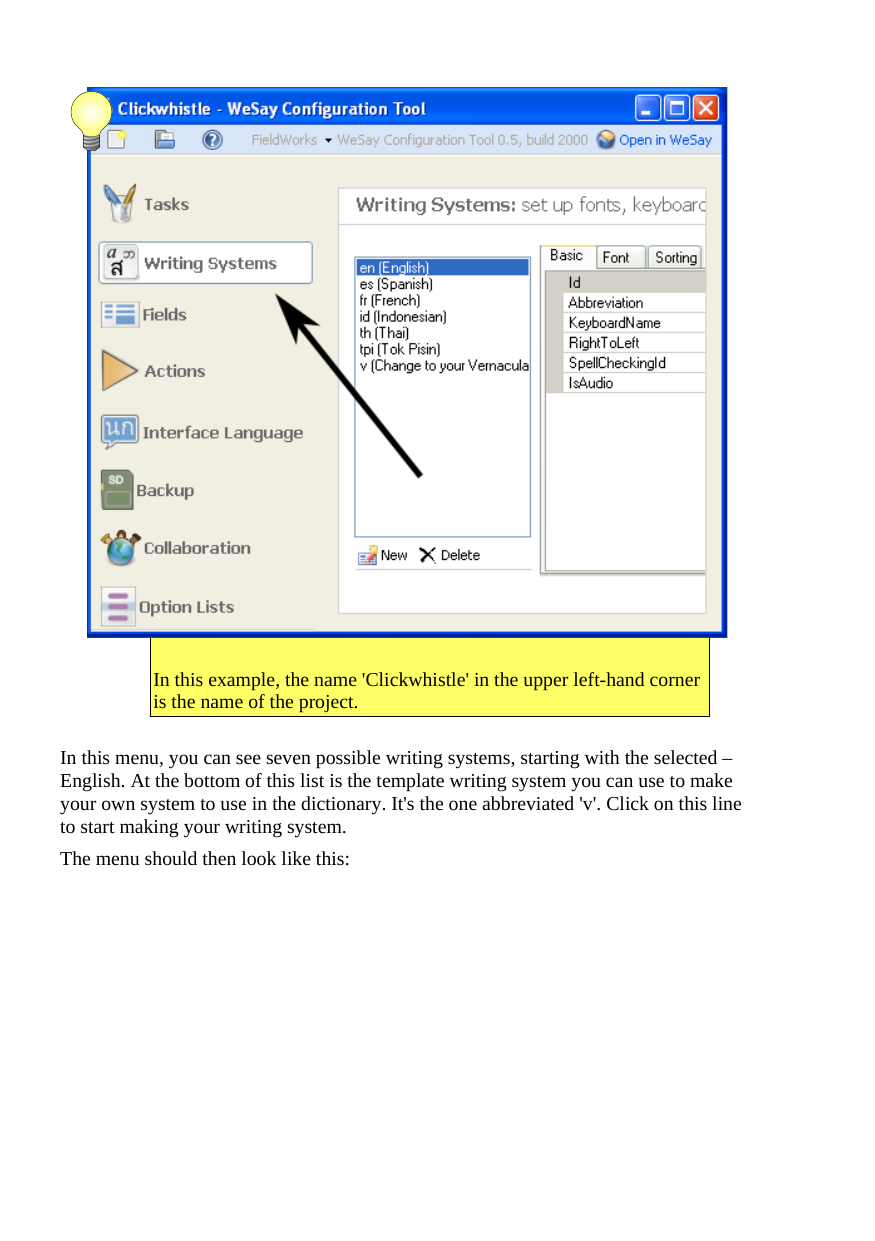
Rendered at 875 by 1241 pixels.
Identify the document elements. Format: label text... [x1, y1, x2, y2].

text In this menu, you can see seven possible writing systems, starting with the selected – English. At the bottom of this list is the template writing system you can use to make your own system to use in the dictionary. It's the one abbreviated 'v'. Click on this line to start making your writing system. [60, 746, 754, 837]
picture [60, 87, 728, 638]
text In this example, the name 'Clickwhistle' in the upper left-hand corner is the name of the project. [151, 638, 709, 716]
text The menu should then look like this: [60, 846, 754, 869]
